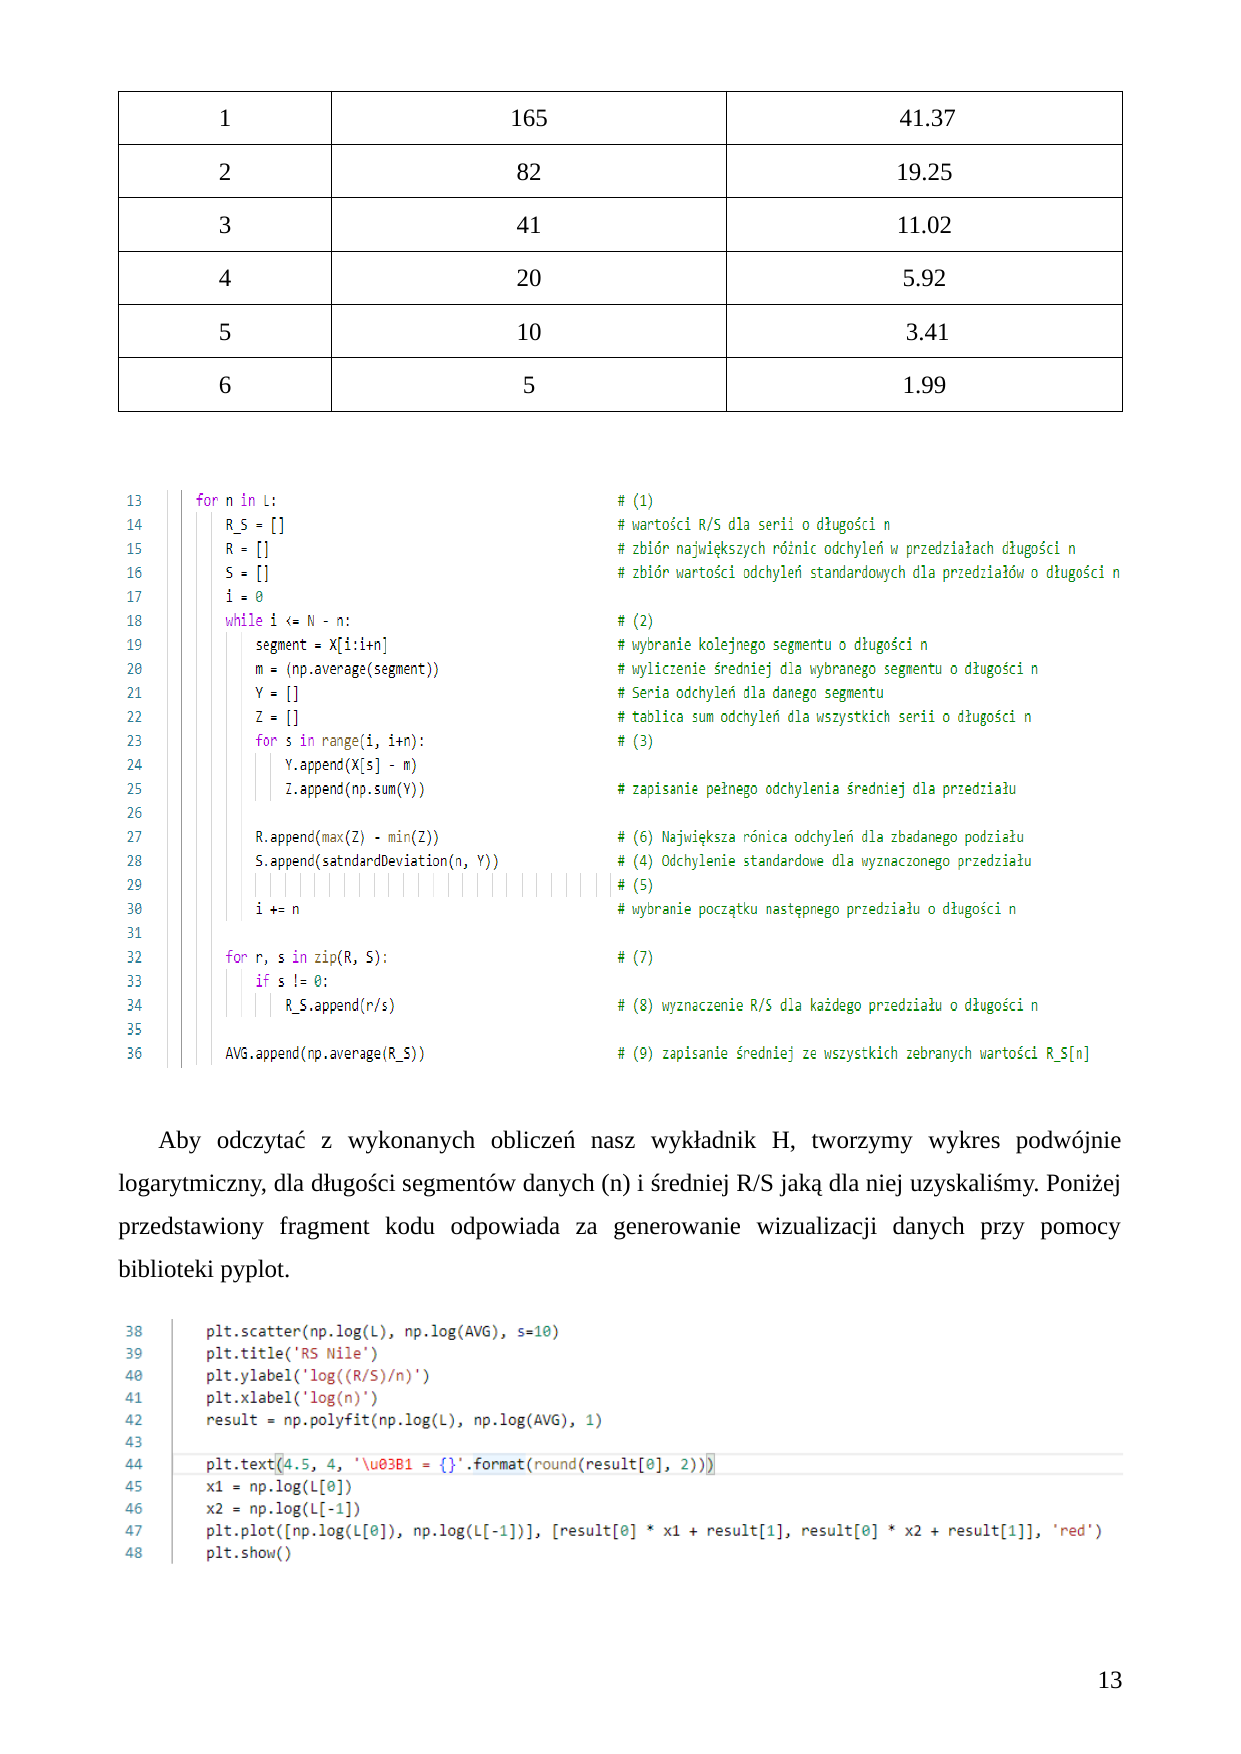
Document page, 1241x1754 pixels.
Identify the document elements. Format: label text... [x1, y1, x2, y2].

table_cell 3.41 [727, 305, 1122, 357]
table_cell 5 [119, 305, 331, 357]
table_cell 10 [332, 305, 726, 357]
table_cell 6 [119, 358, 331, 411]
table_cell 165 [332, 92, 726, 144]
table_cell 1 [119, 92, 331, 144]
table_cell 1.99 [727, 358, 1122, 411]
text Aby odczytać z wykonanych obliczeń nasz wykładnik H, tworzymy wykres podwójnie logarytmiczny, dla długości segmentów danych (n) i średniej R/S jaką dla niej uzyskaliśmy. Poniżej przedstawiony fragment kodu odpowiada za generowanie wizualizacji danych przy pomocy biblioteki pyplot. [118, 1125, 1122, 1283]
table_cell 5.92 [727, 252, 1122, 304]
table_cell 20 [332, 252, 726, 304]
picture [119, 1319, 1124, 1565]
table_cell 11.02 [727, 198, 1122, 251]
table_cell 5 [332, 358, 726, 411]
table_cell 4 [119, 252, 331, 304]
table_cell 41.37 [727, 92, 1122, 144]
table_cell 41 [332, 198, 726, 251]
picture [122, 490, 1127, 1068]
table_cell 82 [332, 145, 726, 197]
table_cell 2 [119, 145, 331, 197]
table_cell 3 [119, 198, 331, 251]
table_cell 19.25 [727, 145, 1122, 197]
